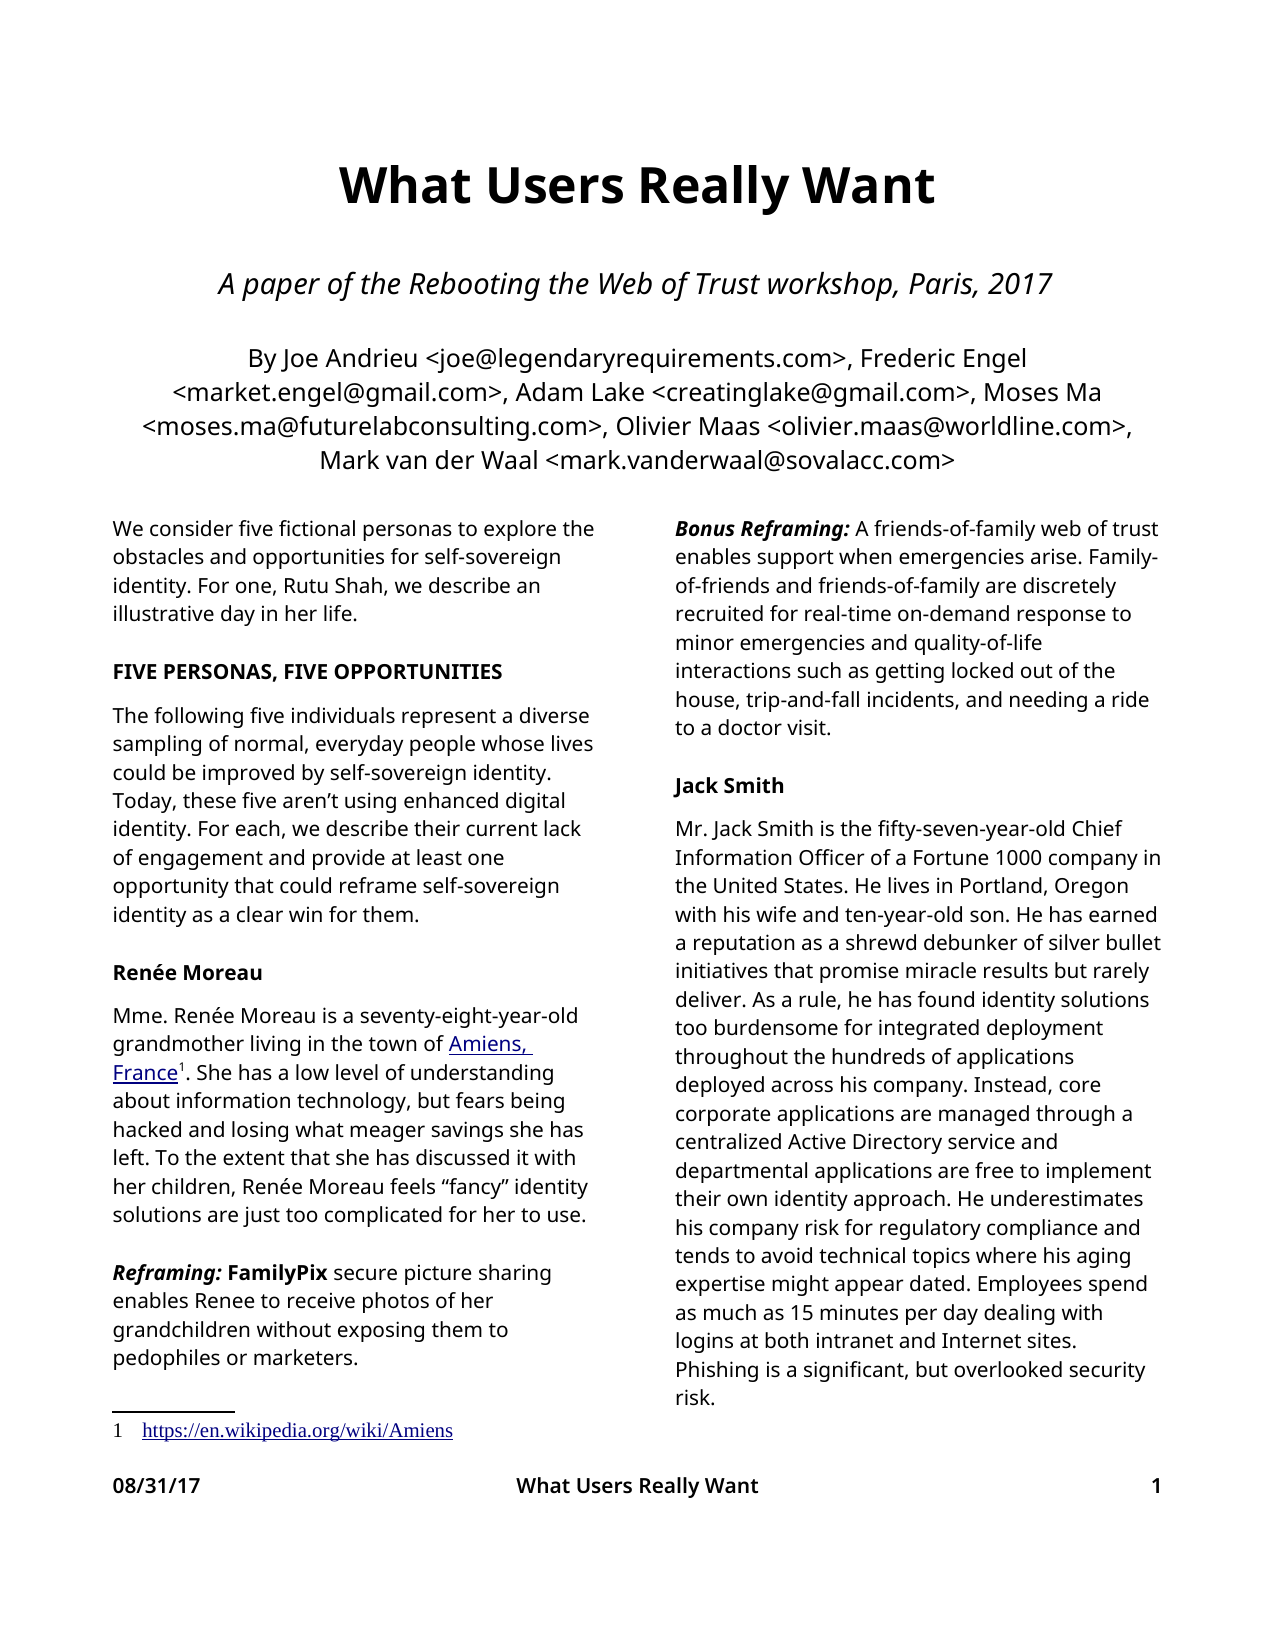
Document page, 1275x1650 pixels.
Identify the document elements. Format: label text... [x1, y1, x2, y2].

text The following five individuals represent a diverse sampling of normal, everyday people whose lives could be improved by self-sovereign identity. Today, these five aren’t using enhanced digital identity. For each, we describe their current lack of engagement and provide at least one opportunity that could reframe self-sovereign identity as a clear win for them. [112, 701, 600, 928]
text Bonus Reframing: A friends-of-family web of trust enables support when emergencies arise. Family-of-friends and friends-of-family are discretely recruited for real-time on-demand response to minor emergencies and quality-of-life interactions such as getting locked out of the house, trip-and-fall incidents, and needing a ride to a doctor visit. [675, 514, 1162, 742]
subtitle Renée Moreau [112, 958, 600, 986]
text Reframing: FamilyPix secure picture sharing enables Renee to receive photos of her grandchildren without exposing them to pedophiles or marketers. [112, 1258, 600, 1372]
subtitle By Joe Andrieu <joe@legendaryrequirements.com>, Frederic Engel <market.engel@gmail.com>, Adam Lake <creatinglake@gmail.com>, Moses Ma <moses.ma@futurelabconsulting.com>, Olivier Maas <olivier.maas@worldline.com>, Mark van der Waal <mark.vanderwaal@sovalacc.com> [112, 340, 1162, 477]
text https://en.wikipedia.org/wiki/Amiens [112, 1418, 600, 1442]
subtitle Five Personas, Five Opportunities [112, 657, 600, 686]
subtitle A paper of the Rebooting the Web of Trust workshop, Paris, 2017 [112, 263, 1162, 303]
text Mr. Jack Smith is the fifty-seven-year-old Chief Information Officer of a Fortune 1000 company in the United States. He lives in Portland, Oregon with his wife and ten-year-old son. He has earned a reputation as a shrewd debunker of silver bullet initiatives that promise miracle results but rarely deliver. As a rule, he has found identity solutions too burdensome for integrated deployment throughout the hundreds of applications deployed across his company. Instead, core corporate applications are managed through a centralized Active Directory service and departmental applications are free to implement their own identity approach. He underestimates his company risk for regulatory compliance and tends to avoid technical topics where his aging expertise might appear dated. Employees spend as much as 15 minutes per day dealing with logins at both intranet and Internet sites. Phishing is a significant, but overlooked security risk. [675, 814, 1162, 1412]
subtitle What Users Really Want [112, 150, 1162, 218]
subtitle Jack Smith [675, 771, 1162, 799]
text Mme. Renée Moreau is a seventy-eight-year-old grandmother living in the town of Amiens, France. She has a low level of understanding about information technology, but fears being hacked and losing what meager savings she has left. To the extent that she has discussed it with her children, Renée Moreau feels “fancy” identity solutions are just too complicated for her to use. [112, 1001, 600, 1229]
text We consider five fictional personas to explore the obstacles and opportunities for self-sovereign identity. For one, Rutu Shah, we describe an illustrative day in her life. [112, 514, 600, 628]
